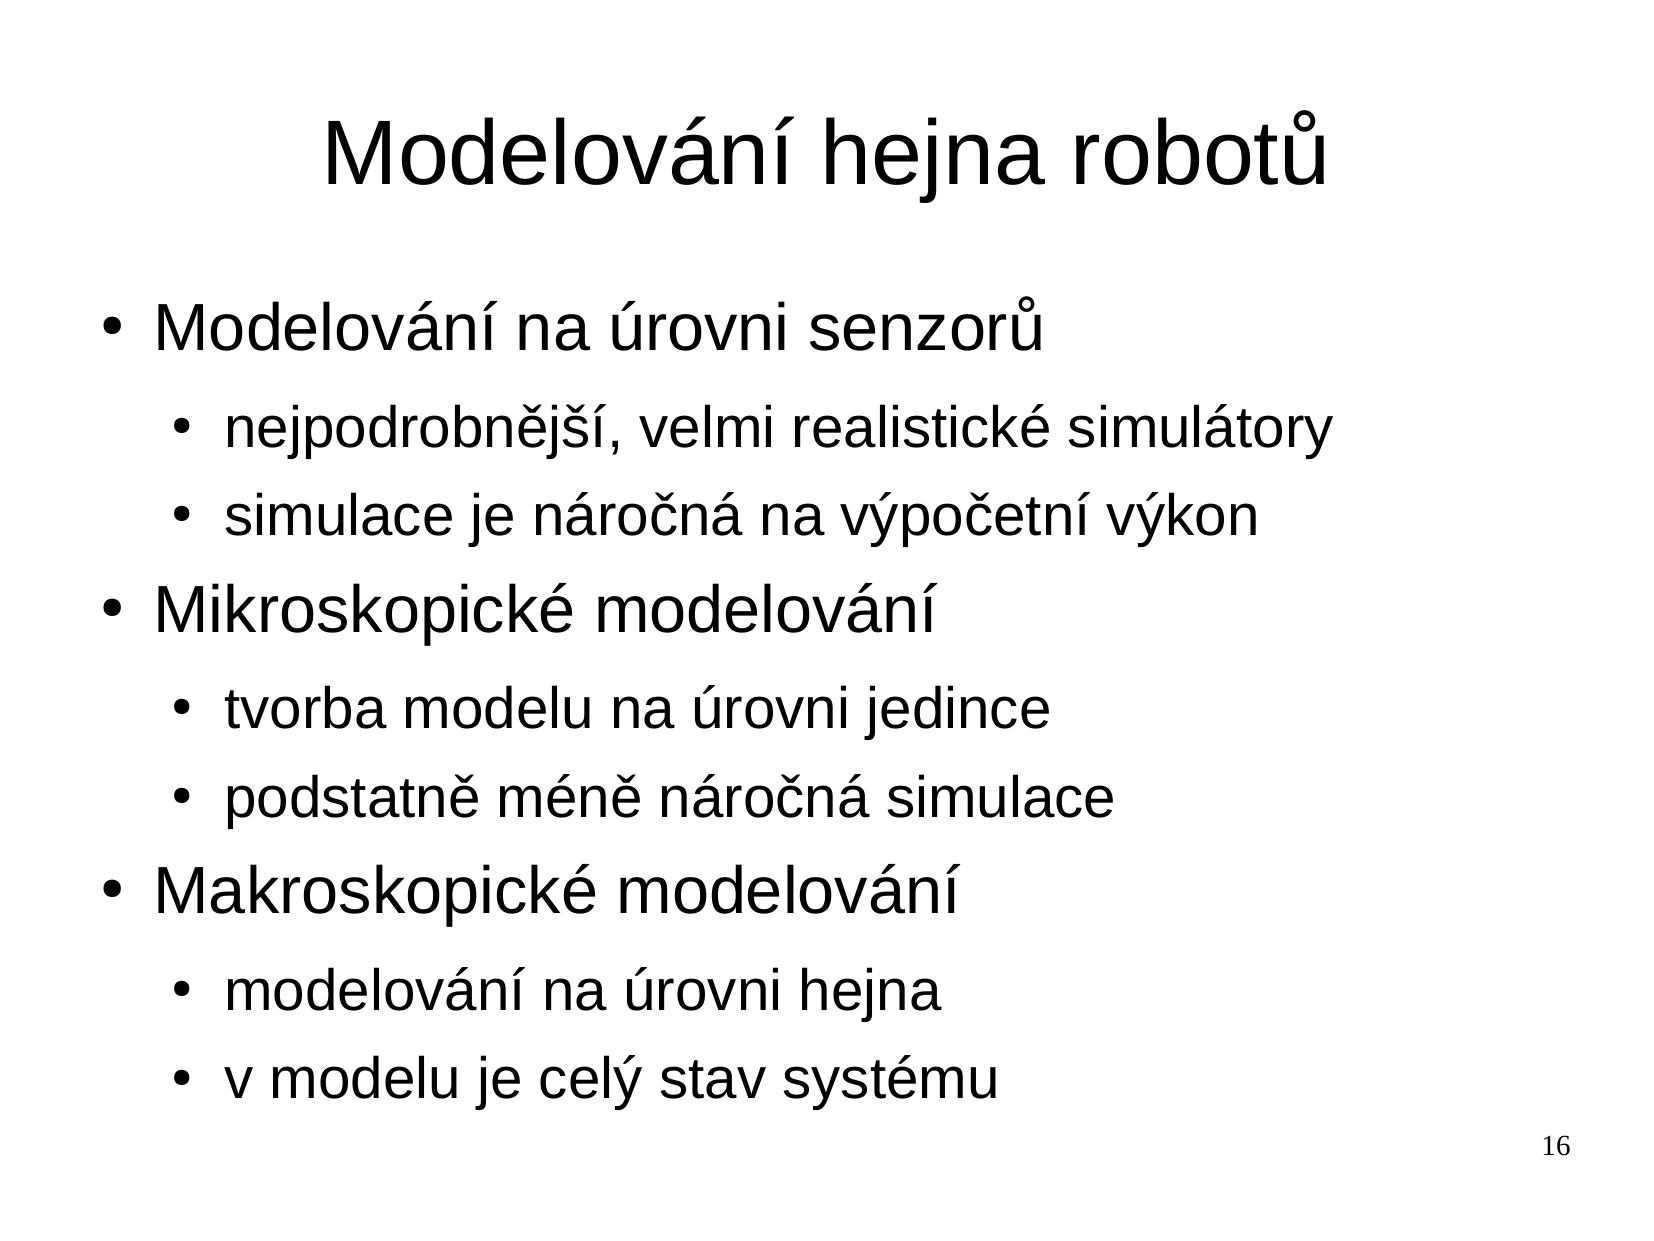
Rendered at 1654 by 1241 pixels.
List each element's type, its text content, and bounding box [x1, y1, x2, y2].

list Modelování na úrovni senzorů nejpodrobnější, velmi realistické simulátory simulace je náročná na výpočetní výkon Mikroskopické modelování tvorba modelu na úrovni jedince podstatně méně náročná simulace Makroskopické modelování modelování na úrovni hejna v modelu je celý stav systému [82, 290, 1571, 1110]
title Modelování hejna robotů [82, 49, 1571, 257]
